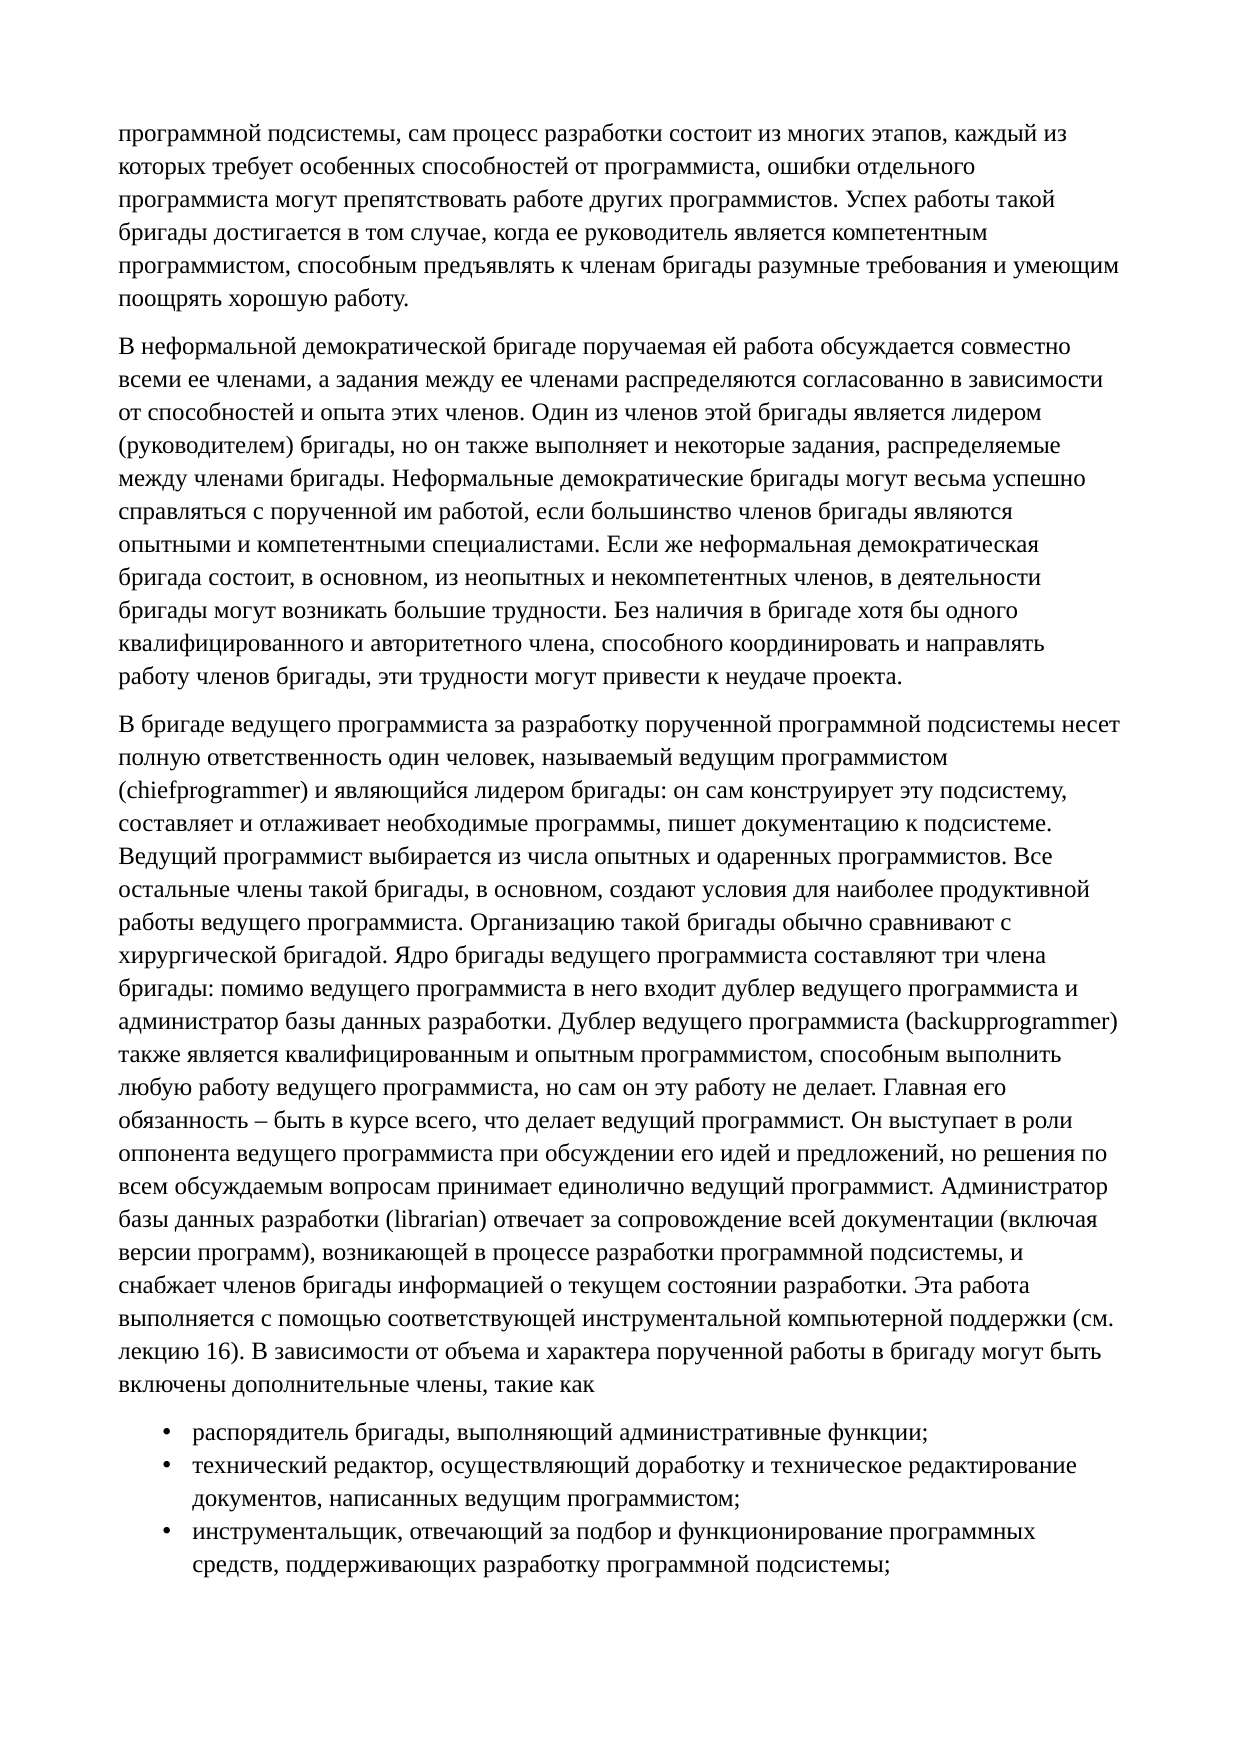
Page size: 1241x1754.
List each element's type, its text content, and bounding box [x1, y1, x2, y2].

list распорядитель бригады, выполняющий административные функции; [162, 1417, 1122, 1445]
text В неформальной демократической бригаде поручаемая ей работа обсуждается совместно всеми ее членами, а задания между ее членами распределяются согласованно в зависимости от способностей и опыта этих членов. Один из членов этой бригады является лидером (руководителем) бригады, но он также выполняет и некоторые задания, распределяемые между членами бригады. Неформальные демократические бригады могут весьма успешно справляться с порученной им работой, если большинство членов бригады являются опытными и компетентными специалистами. Если же неформальная демократическая бригада состоит, в основном, из неопытных и некомпетентных членов, в деятельности бригады могут возникать большие трудности. Без наличия в бригаде хотя бы одного квалифицированного и авторитетного члена, способного координировать и направлять работу членов бригады, эти трудности могут привести к неудаче проекта. [118, 331, 1122, 690]
text программной подсистемы, сам процесс разработки состоит из многих этапов, каждый из которых требует особенных способностей от программиста, ошибки отдельного программиста могут препятствовать работе других программистов. Успех работы такой бригады достигается в том случае, когда ее руководитель является компетентным программистом, способным предъявлять к членам бригады разумные требования и умеющим поощрять хорошую работу. [118, 118, 1122, 312]
list технический редактор, осуществляющий доработку и техническое редактирование документов, написанных ведущим программистом; [162, 1450, 1122, 1511]
list инструментальщик, отвечающий за подбор и функционирование программных средств, поддерживающих разработку программной подсистемы; [162, 1516, 1122, 1577]
text В бригаде ведущего программиста за разработку порученной программной подсистемы несет полную ответственность один человек, называемый ведущим программистом (chiefprogrammer) и являющийся лидером бригады: он сам конструирует эту подсистему, составляет и отлаживает необходимые программы, пишет документацию к подсистеме. Ведущий программист выбирается из числа опытных и одаренных программистов. Все остальные члены такой бригады, в основном, создают условия для наиболее продуктивной работы ведущего программиста. Организацию такой бригады обычно сравнивают с хирургической бригадой. Ядро бригады ведущего программиста составляют три члена бригады: помимо ведущего программиста в него входит дублер ведущего программиста и администратор базы данных разработки. Дублер ведущего программиста (backupprogrammer) также является квалифицированным и опытным программистом, способным выполнить любую работу ведущего программиста, но сам он эту работу не делает. Главная его обязанность – быть в курсе всего, что делает ведущий программист. Он выступает в роли оппонента ведущего программиста при обсуждении его идей и предложений, но решения по всем обсуждаемым вопросам принимает единолично ведущий программист. Администратор базы данных разработки (librarian) отвечает за сопровождение всей документации (включая версии программ), возникающей в процессе разработки программной подсистемы, и снабжает членов бригады информацией о текущем состоянии разработки. Эта работа выполняется с помощью соответствующей инструментальной компьютерной поддержки (см. лекцию 16). В зависимости от объема и характера порученной работы в бригаду могут быть включены дополнительные члены, такие как [118, 709, 1122, 1398]
